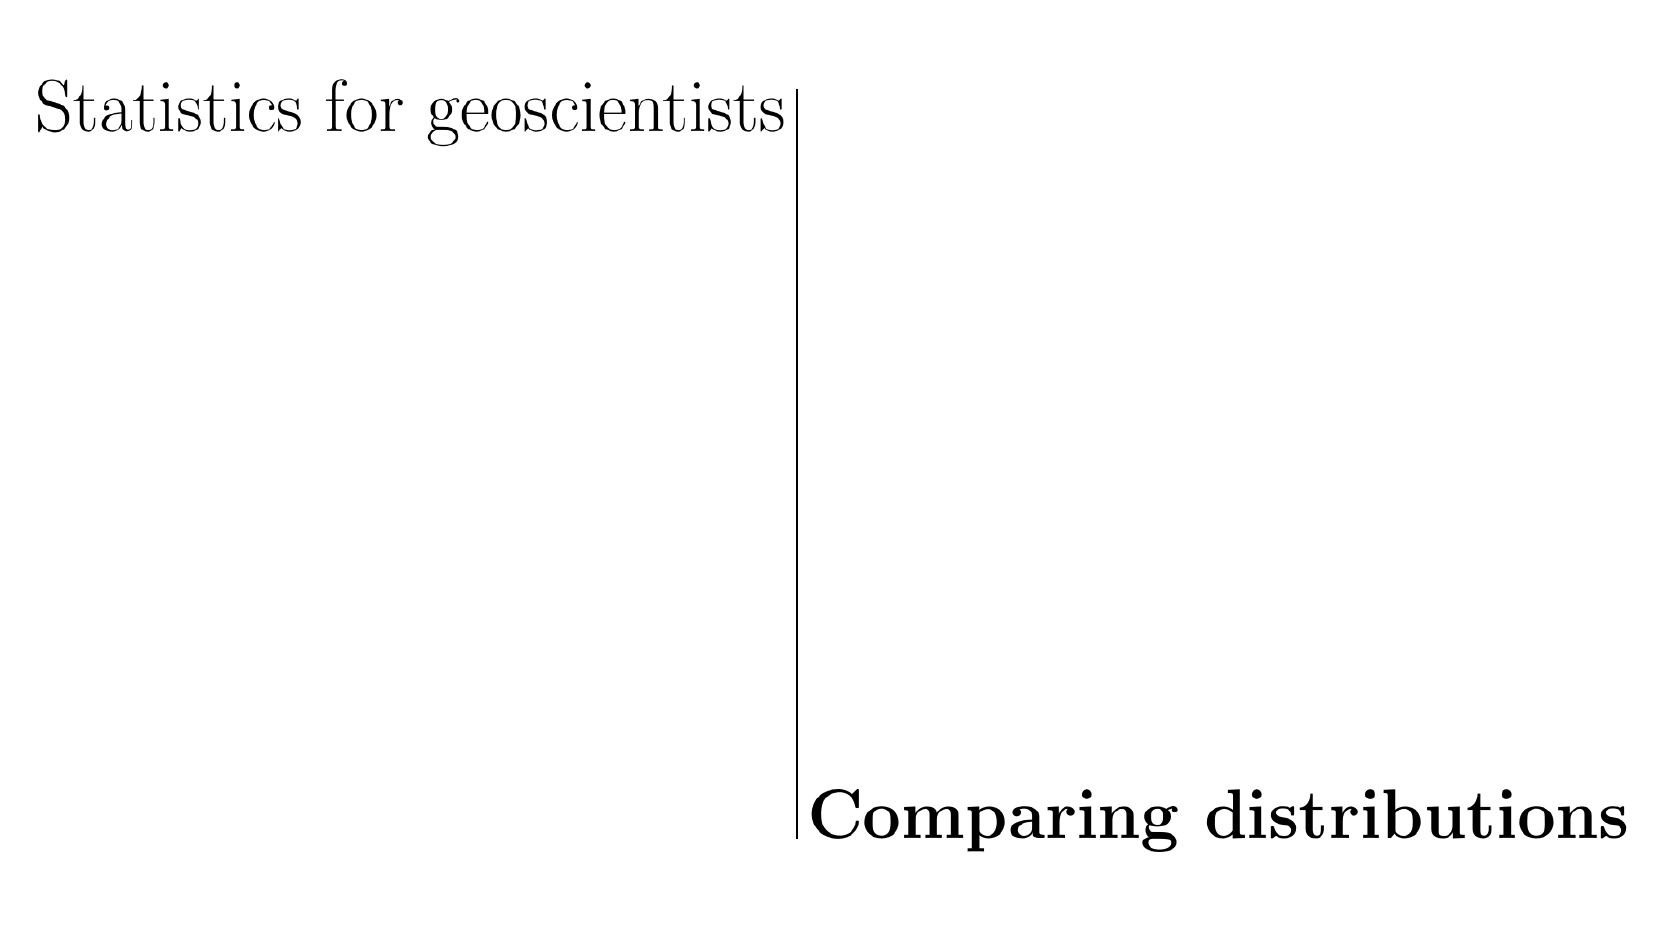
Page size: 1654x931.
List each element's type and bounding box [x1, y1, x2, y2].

picture [809, 783, 1630, 854]
picture [29, 71, 792, 149]
